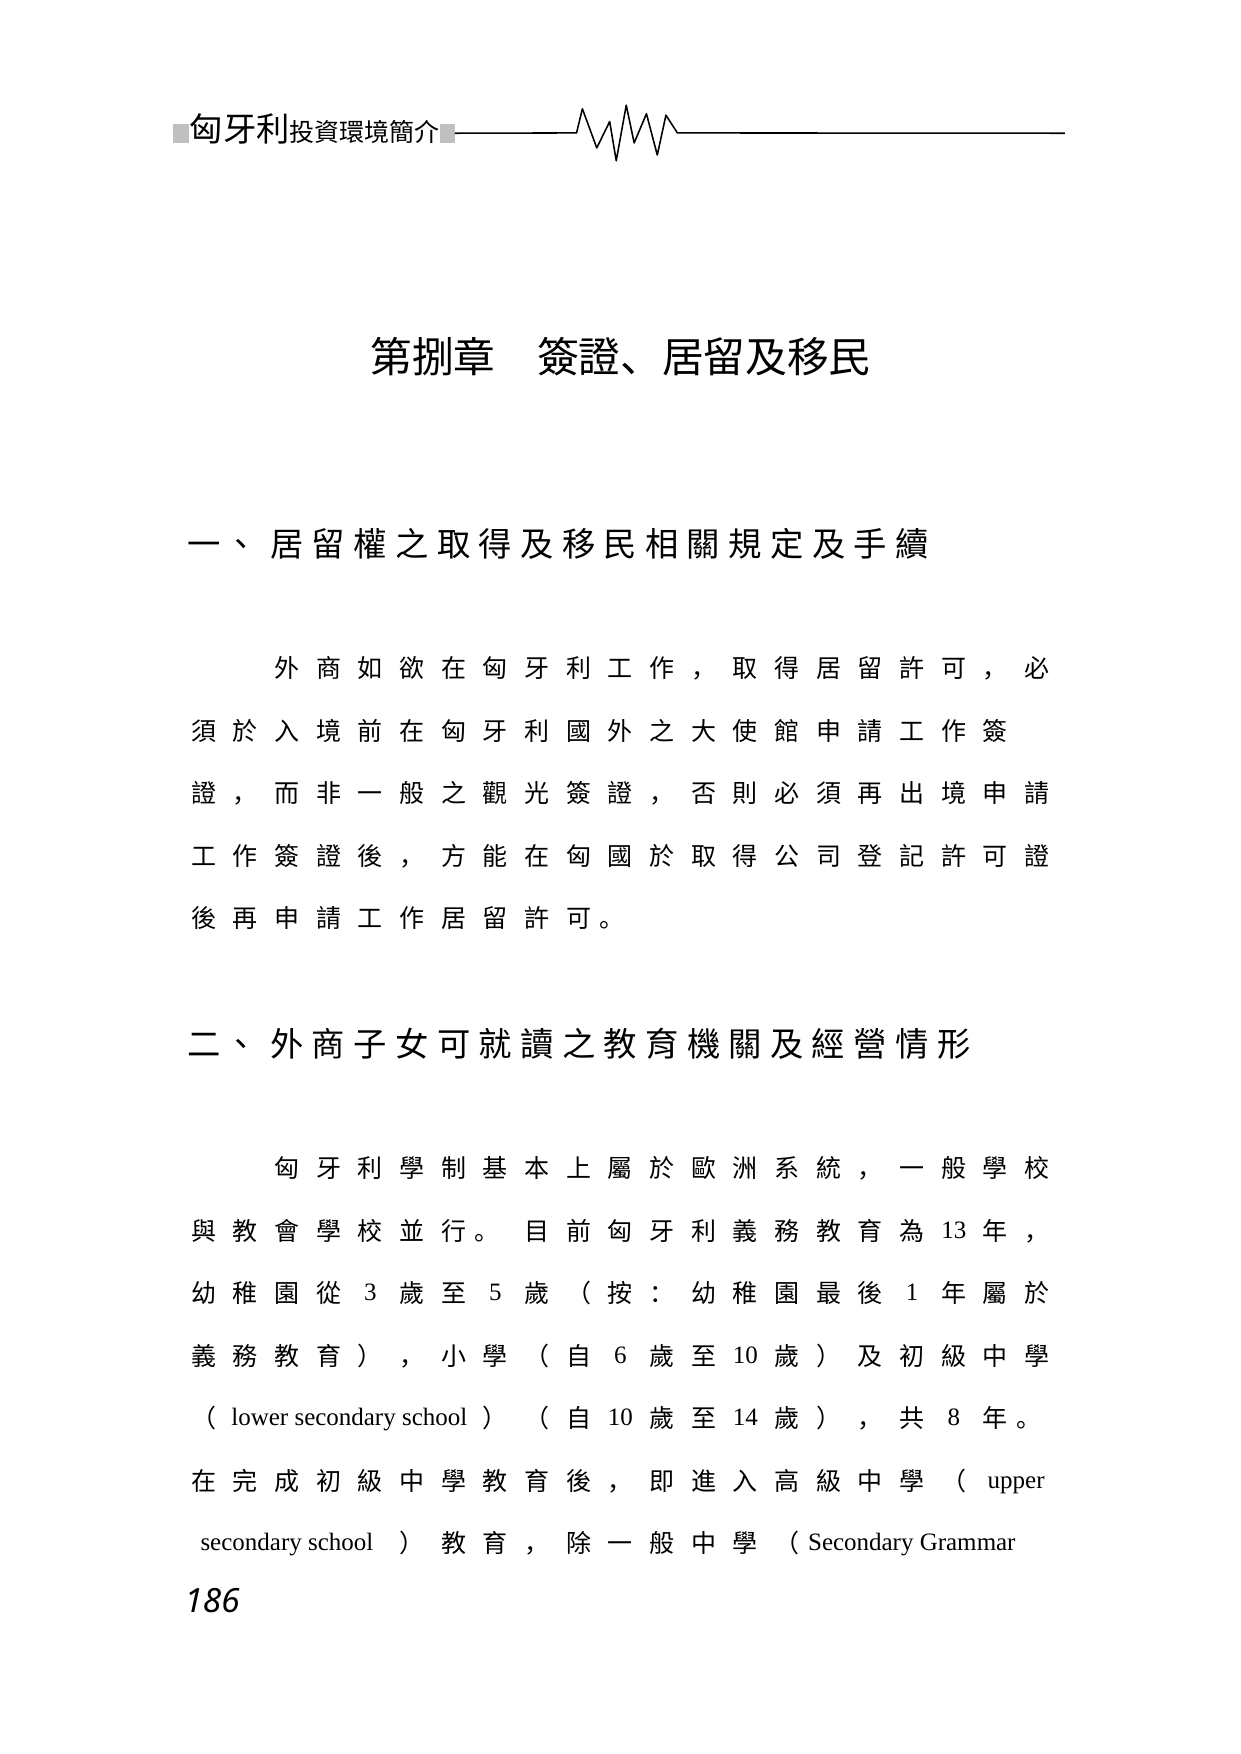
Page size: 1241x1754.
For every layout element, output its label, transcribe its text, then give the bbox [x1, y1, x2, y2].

text 外商如欲在匈牙利工作，取得居留許可，必須於入境前在匈牙利國外之大使館申請工作簽證，而非一般之觀光簽證，否則必須再出境申請工作簽證後，方能在匈國於取得公司登記許可證後再申請工作居留許可。 [183, 625, 1058, 938]
text 匈牙利學制基本上屬於歐洲系統，一般學校與教會學校並行。目前匈牙利義務教育為13年，幼稚園從3歲至5歲（按：幼稚園最後1年屬於義務教育），小學（自6歲至10歲）及初級中學（lower secondary school）（自10歲至14歲），共8年。在完成初級中學教育後，即進入高級中學（upper secondary school）教育，除一般中學（Secondary Grammar [183, 1125, 1058, 1563]
text 第捌章 簽證、居留及移民 [183, 313, 1058, 375]
text 一、居留權之取得及移民相關規定及手續 [183, 500, 1058, 563]
text 二、外商子女可就讀之教育機關及經營情形 [183, 1000, 1058, 1063]
